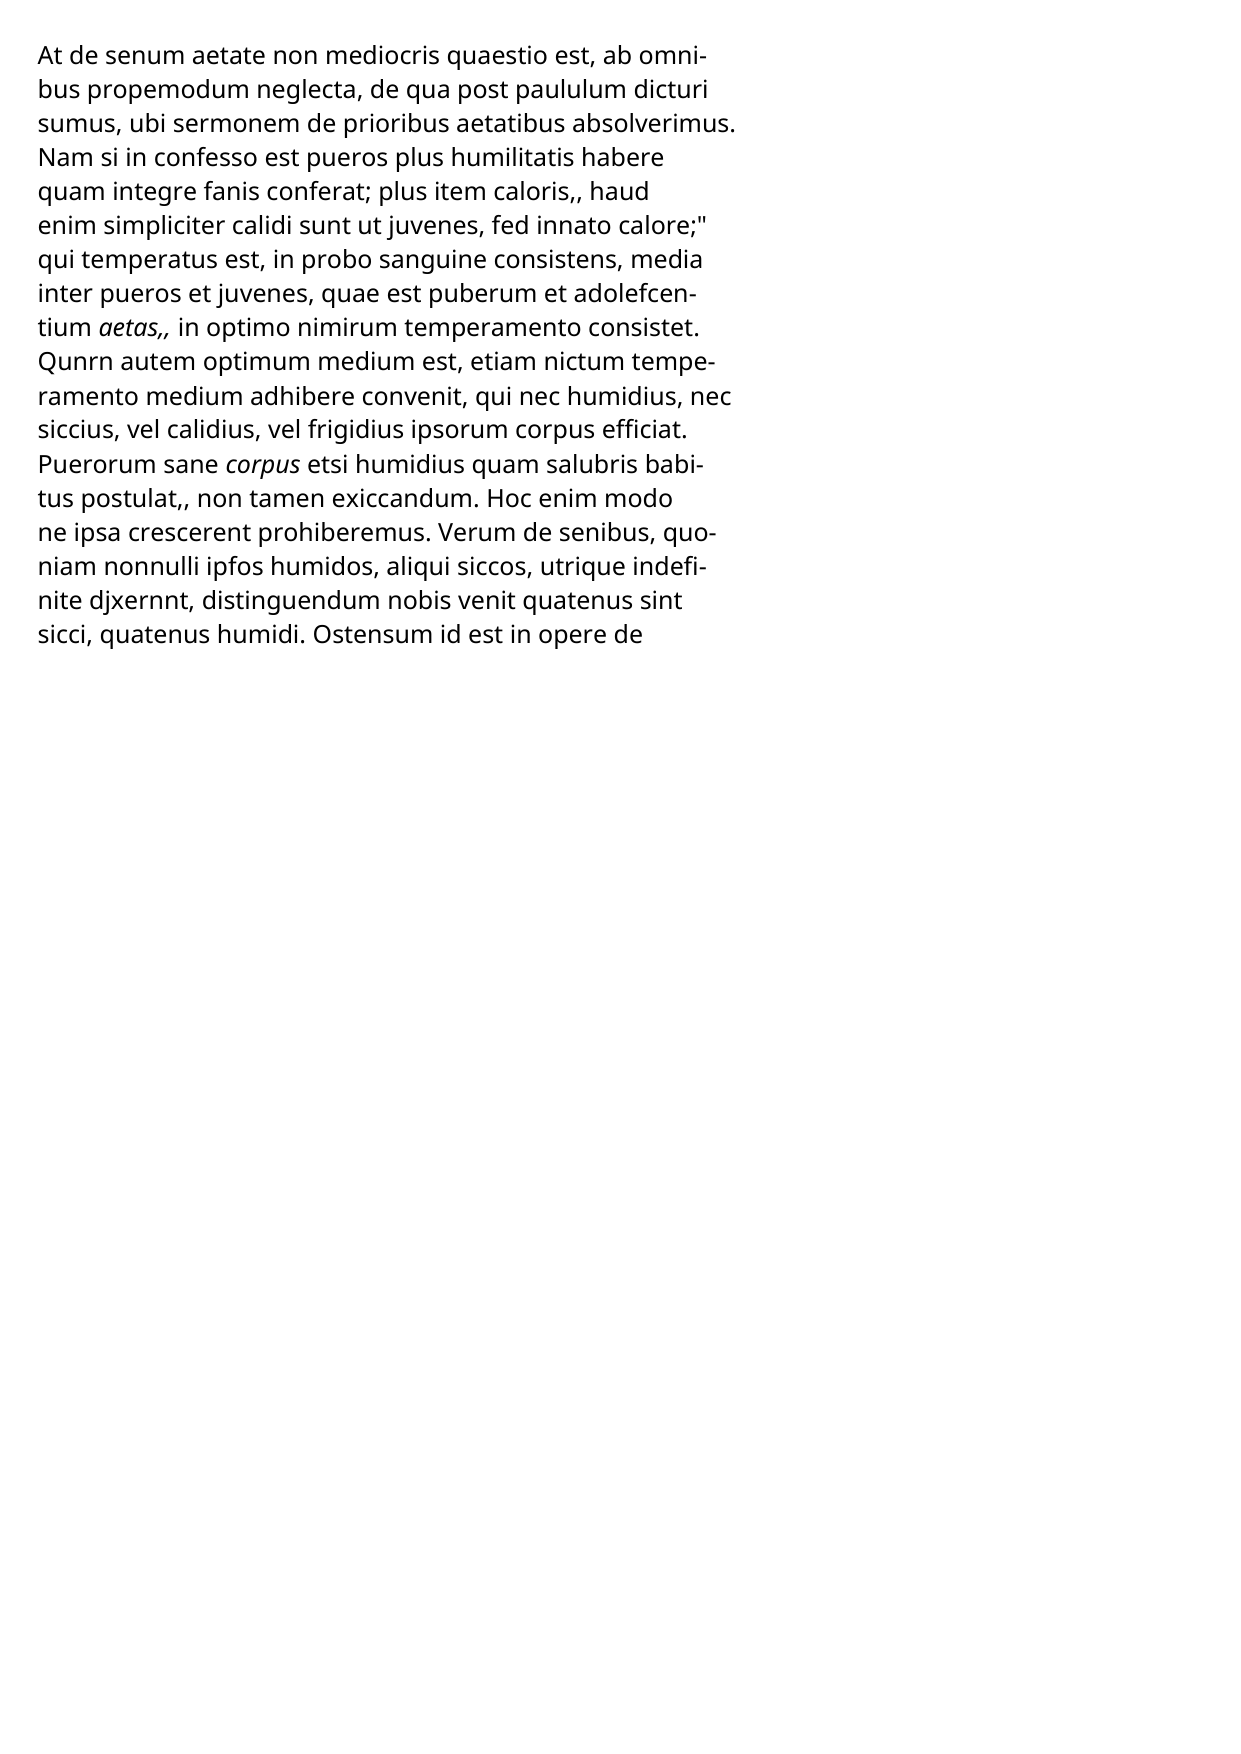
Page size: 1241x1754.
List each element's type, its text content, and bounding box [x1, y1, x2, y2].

text At de senum aetate non mediocris quaestio est, ab omni- bus propemodum neglecta, de qua post paululum dicturi sumus, ubi sermonem de prioribus aetatibus absolverimus. Nam si in confesso est pueros plus humilitatis habere quam integre fanis conferat; plus item caloris,, haud enim simpliciter calidi sunt ut juvenes, fed innato calore;" qui temperatus est, in probo sanguine consistens, media inter pueros et juvenes, quae est puberum et adolefcen- tium aetas,, in optimo nimirum temperamento consistet. Qunrn autem optimum medium est, etiam nictum tempe- ramento medium adhibere convenit, qui nec humidius, nec siccius, vel calidius, vel frigidius ipsorum corpus efficiat. Puerorum sane corpus etsi humidius quam salubris babi- tus postulat,, non tamen exiccandum. Hoc enim modo ne ipsa crescerent prohiberemus. Verum de senibus, quo- niam nonnulli ipfos humidos, aliqui siccos, utrique indefi- nite djxernnt, distinguendum nobis venit quatenus sint sicci, quatenus humidi. Ostensum id est in opere de [37, 37, 1203, 651]
